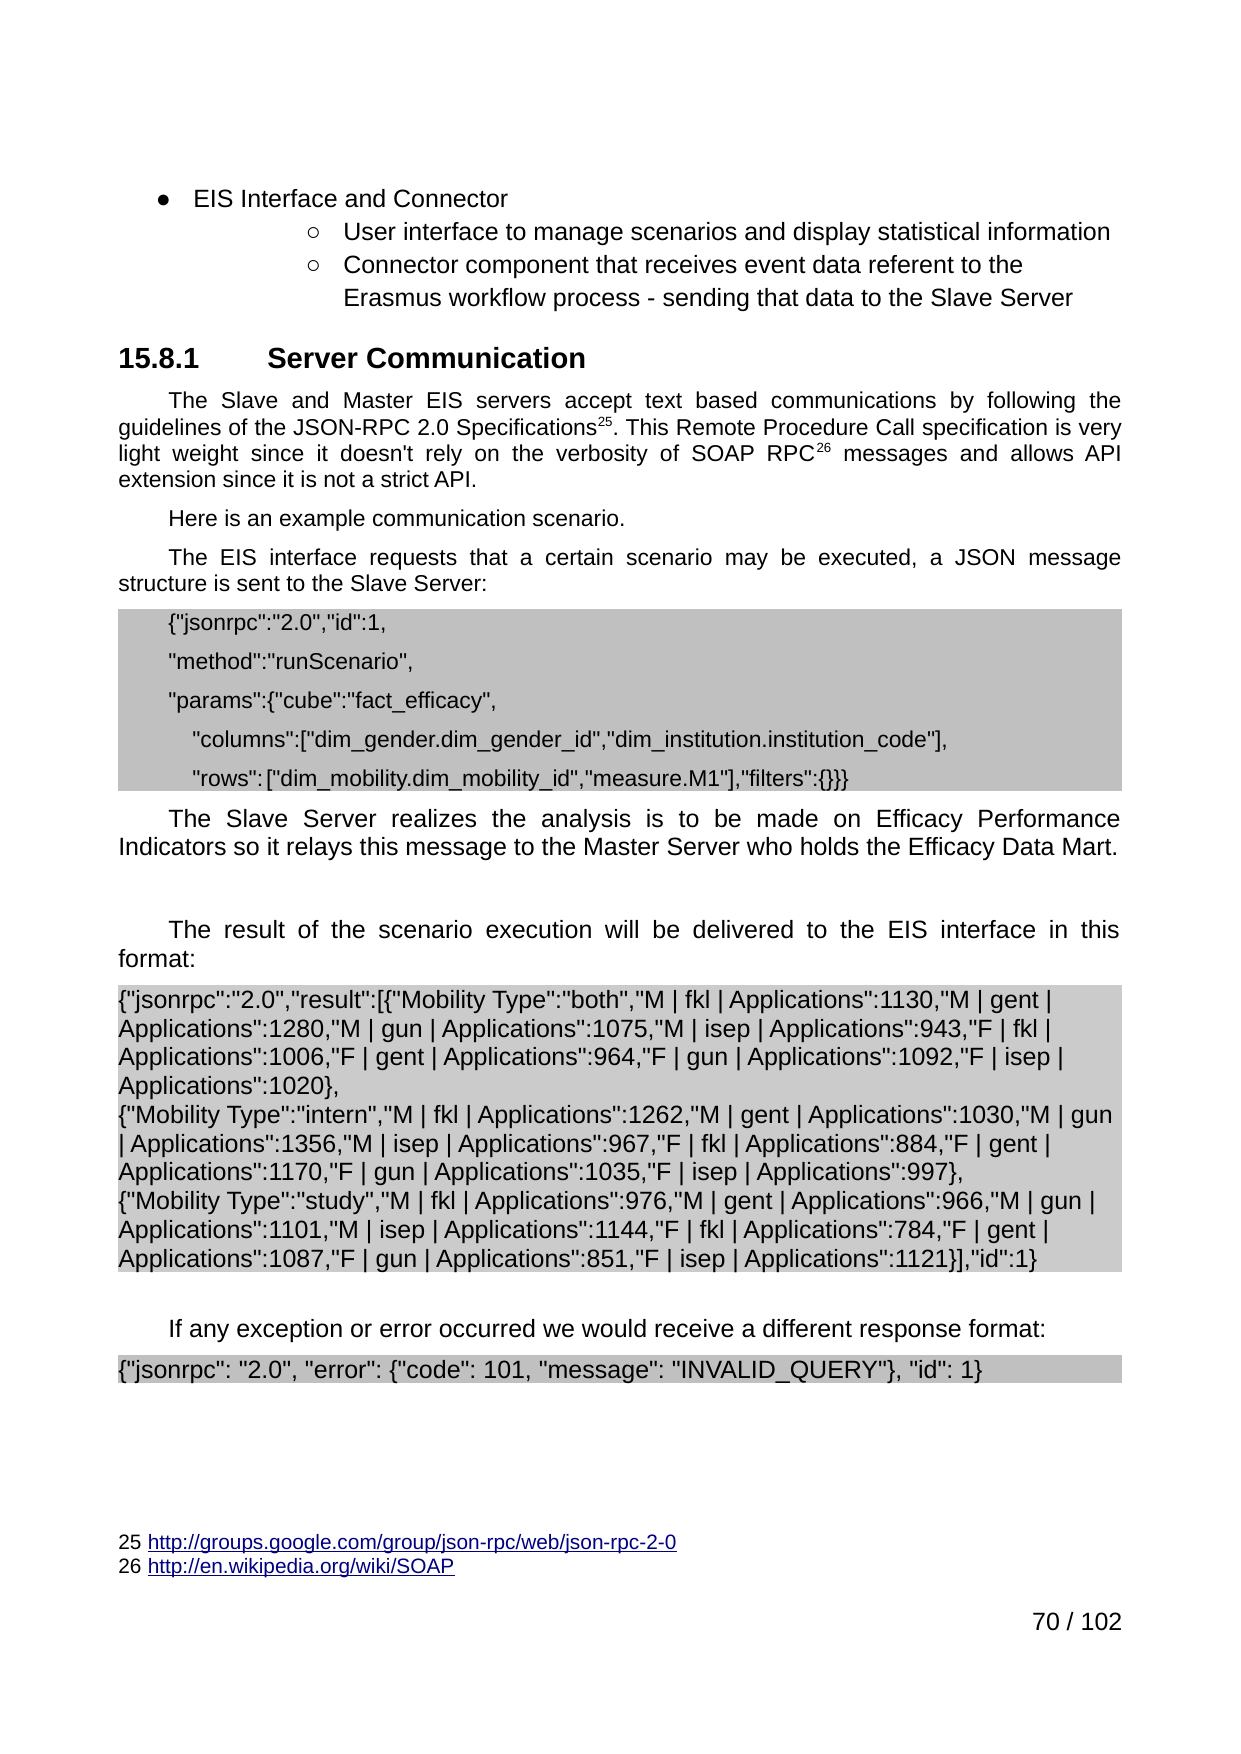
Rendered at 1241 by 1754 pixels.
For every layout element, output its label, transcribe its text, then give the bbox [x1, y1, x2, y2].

text If any exception or error occurred we would receive a different response format: [118, 1313, 1122, 1342]
text The EIS interface requests that a certain scenario may be executed, a JSON message structure is sent to the Slave Server: [118, 544, 1122, 597]
text The Slave Server realizes the analysis is to be made on Efficacy Performance Indicators so it relays this message to the Master Server who holds the Efficacy Data Mart. [118, 803, 1122, 861]
text "params":{"cube":"fact_efficacy", [118, 687, 1122, 713]
text Here is an example communication scenario. [118, 505, 1122, 532]
text {"jsonrpc": "2.0", "error": {"code": 101, "message": "INVALID_QUERY"}, "id": 1} [118, 1355, 1122, 1383]
text {"jsonrpc":"2.0","result":[{"Mobility Type":"both","M | fkl | Applications":1130,"M | gent | Applications":1280,"M | gun | Applications":1075,"M | isep | Applications":943,"F | fkl | Applications":1006,"F | gent | Applications":964,"F | gun | Applications":1092,"F | isep | Applications":1020}, [118, 985, 1122, 1100]
text {"Mobility Type":"study","M | fkl | Applications":976,"M | gent | Applications":966,"M | gun | Applications":1101,"M | isep | Applications":1144,"F | fkl | Applications":784,"F | gent | Applications":1087,"F | gun | Applications":851,"F | isep | Applications":1121}],"id":1} [118, 1186, 1122, 1272]
text The Slave and Master EIS servers accept text based communications by following the guidelines of the JSON-RPC 2.0 Specifications. This Remote Procedure Call specification is very light weight since it doesn't rely on the verbosity of SOAP RPC messages and allows API extension since it is not a strict API. [118, 387, 1122, 493]
text "columns":["dim_gender.dim_gender_id","dim_institution.institution_code"], [118, 726, 1122, 752]
text "rows": ["dim_mobility.dim_mobility_id","measure.M1"],"filters":{}}} [118, 765, 1122, 791]
text {"Mobility Type":"intern","M | fkl | Applications":1262,"M | gent | Applications":1030,"M | gun | Applications":1356,"M | isep | Applications":967,"F | fkl | Applications":884,"F | gent | Applications":1170,"F | gun | Applications":1035,"F | isep | Applications":997}, [118, 1100, 1122, 1186]
text "method":"runScenario", [118, 648, 1122, 674]
text {"jsonrpc":"2.0","id":1, [118, 609, 1122, 636]
list Connector component that receives event data referent to the Erasmus workflow process - sending that data to the Slave Server [306, 250, 1122, 312]
list EIS Interface and Connector [193, 184, 1122, 213]
list User interface to manage scenarios and display statistical information [306, 217, 1122, 246]
text http://en.wikipedia.org/wiki/SOAP [118, 1554, 1122, 1578]
text http://groups.google.com/group/json-rpc/web/json-rpc-2-0 [118, 1530, 1122, 1554]
subtitle Server Communication [118, 341, 1122, 375]
text The result of the scenario execution will be delivered to the EIS interface in this format: [118, 915, 1122, 972]
